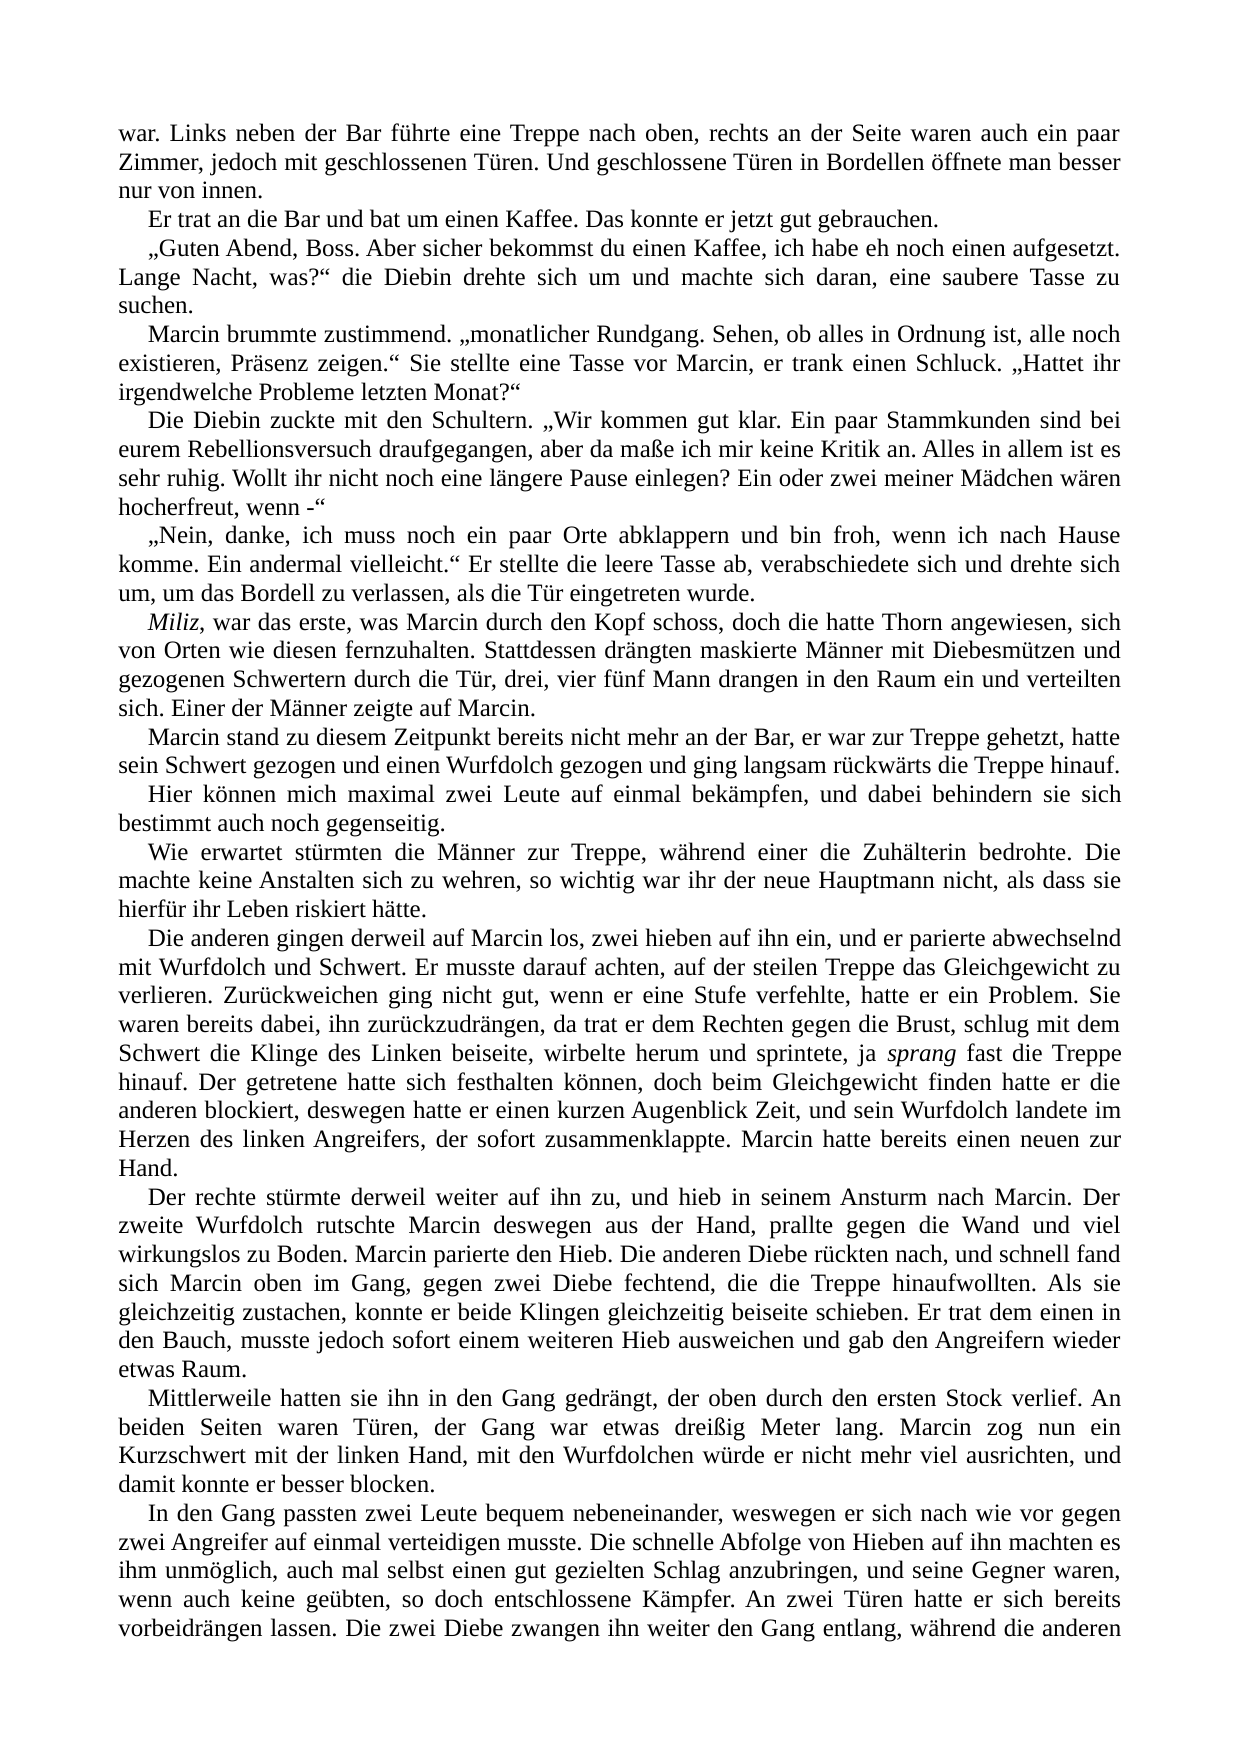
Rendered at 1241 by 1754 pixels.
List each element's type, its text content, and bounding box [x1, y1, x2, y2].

text war. Links neben der Bar führte eine Treppe nach oben, rechts an der Seite waren auch ein paar Zimmer, jedoch mit geschlossenen Türen. Und geschlossene Türen in Bordellen öffnete man besser nur von innen. [118, 118, 1122, 204]
text Die Diebin zuckte mit den Schultern. „Wir kommen gut klar. Ein paar Stammkunden sind bei eurem Rebellionsversuch draufgegangen, aber da maße ich mir keine Kritik an. Alles in allem ist es sehr ruhig. Wollt ihr nicht noch eine längere Pause einlegen? Ein oder zwei meiner Mädchen wären hocherfreut, wenn -“ [118, 406, 1122, 521]
text Mittlerweile hatten sie ihn in den Gang gedrängt, der oben durch den ersten Stock verlief. An beiden Seiten waren Türen, der Gang war etwas dreißig Meter lang. Marcin zog nun ein Kurzschwert mit der linken Hand, mit den Wurfdolchen würde er nicht mehr viel ausrichten, und damit konnte er besser blocken. [118, 1383, 1122, 1498]
text „Nein, danke, ich muss noch ein paar Orte abklappern und bin froh, wenn ich nach Hause komme. Ein andermal vielleicht.“ Er stellte die leere Tasse ab, verabschiedete sich und drehte sich um, um das Bordell zu verlassen, als die Tür eingetreten wurde. [118, 521, 1122, 607]
text Hier können mich maximal zwei Leute auf einmal bekämpfen, und dabei behindern sie sich bestimmt auch noch gegenseitig. [118, 779, 1122, 837]
text „Guten Abend, Boss. Aber sicher bekommst du einen Kaffee, ich habe eh noch einen aufgesetzt. Lange Nacht, was?“ die Diebin drehte sich um und machte sich daran, eine saubere Tasse zu suchen. [118, 233, 1122, 319]
text Die anderen gingen derweil auf Marcin los, zwei hieben auf ihn ein, und er parierte abwechselnd mit Wurfdolch und Schwert. Er musste darauf achten, auf der steilen Treppe das Gleichgewicht zu verlieren. Zurückweichen ging nicht gut, wenn er eine Stufe verfehlte, hatte er ein Problem. Sie waren bereits dabei, ihn zurückzudrängen, da trat er dem Rechten gegen die Brust, schlug mit dem Schwert die Klinge des Linken beiseite, wirbelte herum und sprintete, ja sprang fast die Treppe hinauf. Der getretene hatte sich festhalten können, doch beim Gleichgewicht finden hatte er die anderen blockiert, deswegen hatte er einen kurzen Augenblick Zeit, und sein Wurfdolch landete im Herzen des linken Angreifers, der sofort zusammenklappte. Marcin hatte bereits einen neuen zur Hand. [118, 923, 1122, 1182]
text Miliz, war das erste, was Marcin durch den Kopf schoss, doch die hatte Thorn angewiesen, sich von Orten wie diesen fernzuhalten. Stattdessen drängten maskierte Männer mit Diebesmützen und gezogenen Schwertern durch die Tür, drei, vier fünf Mann drangen in den Raum ein und verteilten sich. Einer der Männer zeigte auf Marcin. [118, 607, 1122, 722]
text Marcin stand zu diesem Zeitpunkt bereits nicht mehr an der Bar, er war zur Treppe gehetzt, hatte sein Schwert gezogen und einen Wurfdolch gezogen und ging langsam rückwärts die Treppe hinauf. [118, 722, 1122, 779]
text Marcin brummte zustimmend. „monatlicher Rundgang. Sehen, ob alles in Ordnung ist, alle noch existieren, Präsenz zeigen.“ Sie stellte eine Tasse vor Marcin, er trank einen Schluck. „Hattet ihr irgendwelche Probleme letzten Monat?“ [118, 319, 1122, 406]
text In den Gang passten zwei Leute bequem nebeneinander, weswegen er sich nach wie vor gegen zwei Angreifer auf einmal verteidigen musste. Die schnelle Abfolge von Hieben auf ihn machten es ihm unmöglich, auch mal selbst einen gut gezielten Schlag anzubringen, und seine Gegner waren, wenn auch keine geübten, so doch entschlossene Kämpfer. An zwei Türen hatte er sich bereits vorbeidrängen lassen. Die zwei Diebe zwangen ihn weiter den Gang entlang, während die anderen [118, 1498, 1122, 1642]
text Wie erwartet stürmten die Männer zur Treppe, während einer die Zuhälterin bedrohte. Die machte keine Anstalten sich zu wehren, so wichtig war ihr der neue Hauptmann nicht, als dass sie hierfür ihr Leben riskiert hätte. [118, 837, 1122, 923]
text Der rechte stürmte derweil weiter auf ihn zu, und hieb in seinem Ansturm nach Marcin. Der zweite Wurfdolch rutschte Marcin deswegen aus der Hand, prallte gegen die Wand und viel wirkungslos zu Boden. Marcin parierte den Hieb. Die anderen Diebe rückten nach, und schnell fand sich Marcin oben im Gang, gegen zwei Diebe fechtend, die die Treppe hinaufwollten. Als sie gleichzeitig zustachen, konnte er beide Klingen gleichzeitig beiseite schieben. Er trat dem einen in den Bauch, musste jedoch sofort einem weiteren Hieb ausweichen und gab den Angreifern wieder etwas Raum. [118, 1182, 1122, 1383]
text Er trat an die Bar und bat um einen Kaffee. Das konnte er jetzt gut gebrauchen. [118, 204, 1122, 233]
